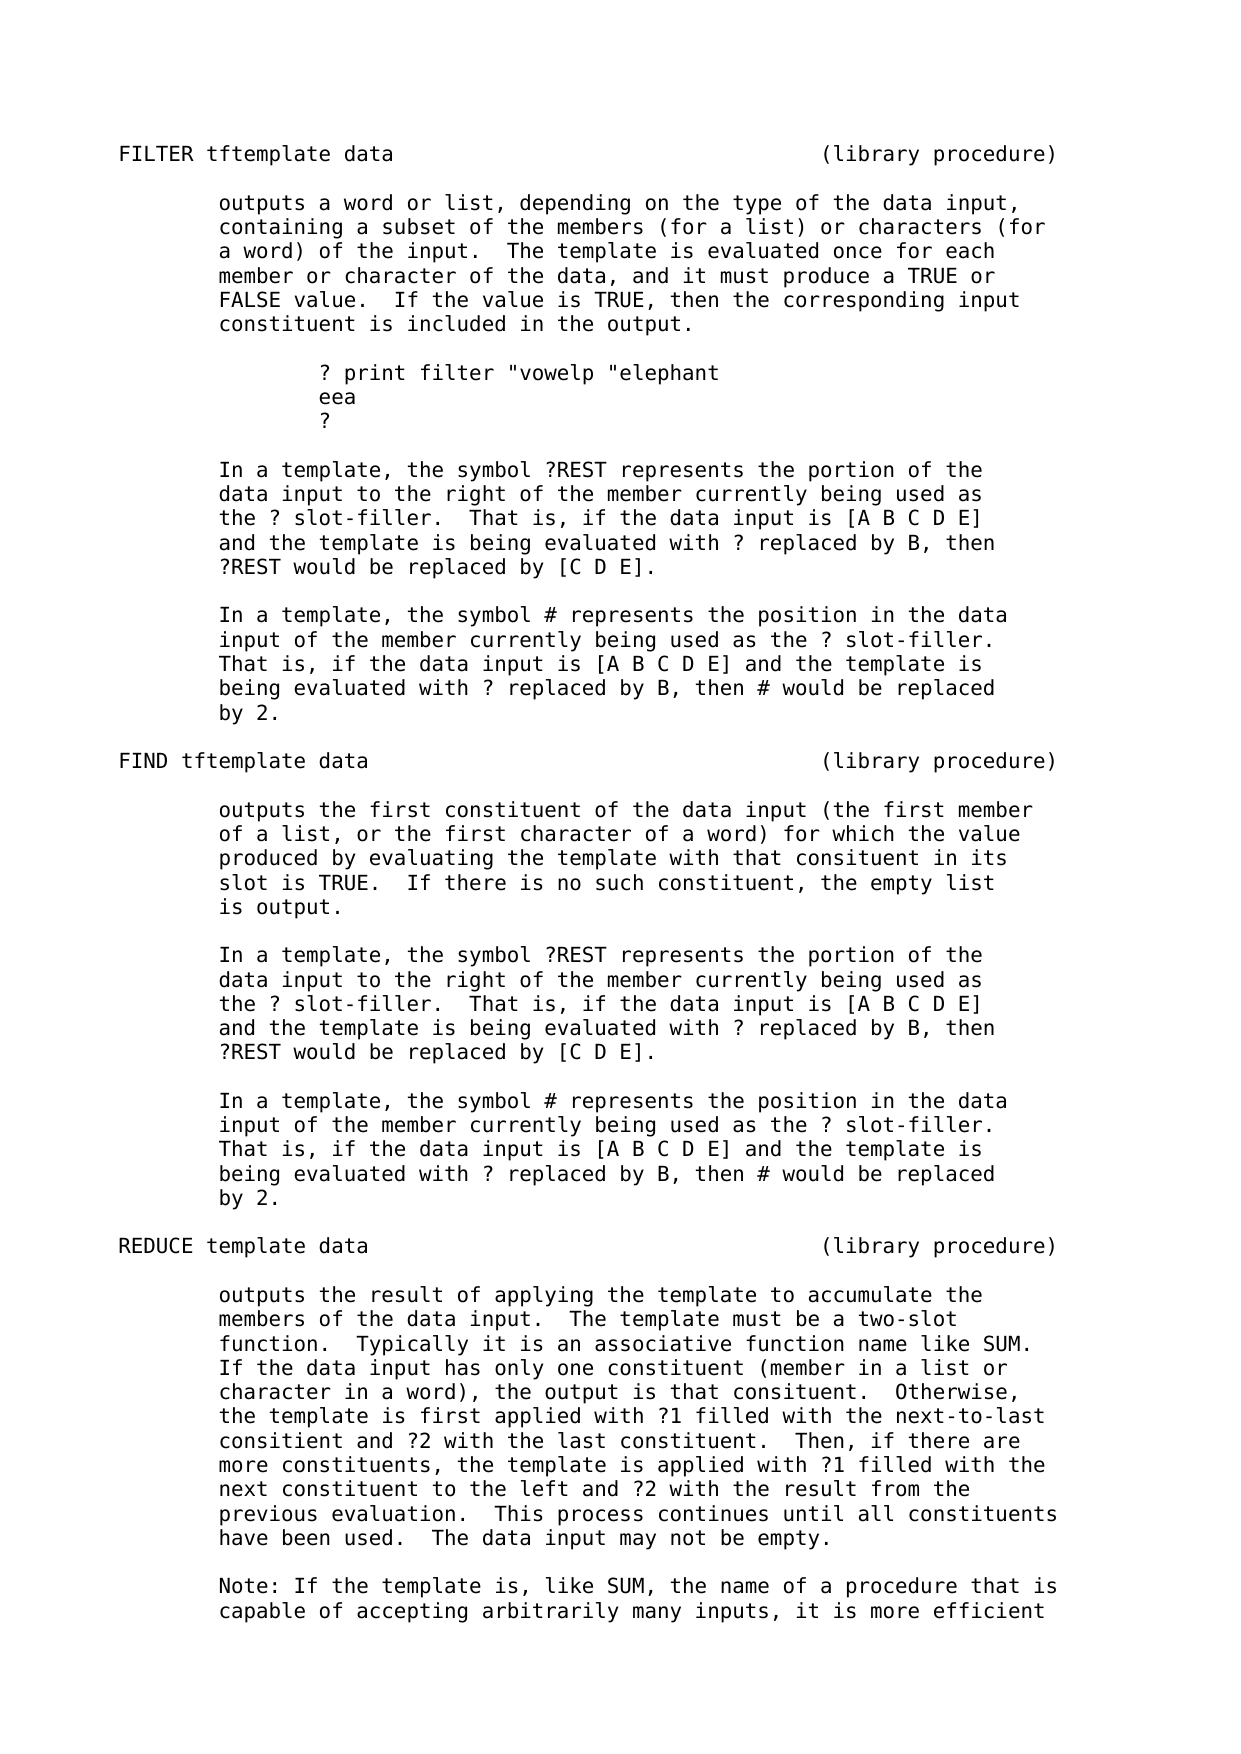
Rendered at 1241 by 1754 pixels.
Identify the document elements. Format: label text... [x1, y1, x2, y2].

text previous evaluation. This process continues until all constituents [118, 1502, 1122, 1526]
text If the data input has only one constituent (member in a list or [118, 1356, 1122, 1380]
text FIND tftemplate data (library procedure) [118, 749, 1122, 773]
text is output. [118, 895, 1122, 919]
text eea [118, 385, 1122, 409]
text ? [118, 409, 1122, 434]
text have been used. The data input may not be empty. [118, 1526, 1122, 1550]
text produced by evaluating the template with that consituent in its [118, 846, 1122, 871]
text by 2. [118, 701, 1122, 725]
text character in a word), the output is that consituent. Otherwise, [118, 1380, 1122, 1404]
text of a list, or the first character of a word) for which the value [118, 822, 1122, 846]
text containing a subset of the members (for a list) or characters (for [118, 215, 1122, 239]
text data input to the right of the member currently being used as [118, 482, 1122, 506]
text data input to the right of the member currently being used as [118, 968, 1122, 992]
text ? print filter "vowelp "elephant [118, 361, 1122, 385]
text In a template, the symbol # represents the position in the data [118, 1089, 1122, 1113]
text In a template, the symbol ?REST represents the portion of the [118, 943, 1122, 968]
text input of the member currently being used as the ? slot-filler. [118, 1113, 1122, 1137]
text next constituent to the left and ?2 with the result from the [118, 1477, 1122, 1502]
text the ? slot-filler. That is, if the data input is [A B C D E] [118, 506, 1122, 531]
text by 2. [118, 1186, 1122, 1210]
text That is, if the data input is [A B C D E] and the template is [118, 1137, 1122, 1162]
text slot is TRUE. If there is no such constituent, the empty list [118, 871, 1122, 895]
text a word) of the input. The template is evaluated once for each [118, 239, 1122, 264]
text being evaluated with ? replaced by B, then # would be replaced [118, 676, 1122, 701]
text member or character of the data, and it must produce a TRUE or [118, 264, 1122, 288]
text ?REST would be replaced by [C D E]. [118, 555, 1122, 579]
text consitient and ?2 with the last constituent. Then, if there are [118, 1429, 1122, 1453]
text the ? slot-filler. That is, if the data input is [A B C D E] [118, 992, 1122, 1016]
text the template is first applied with ?1 filled with the next-to-last [118, 1404, 1122, 1429]
text input of the member currently being used as the ? slot-filler. [118, 628, 1122, 652]
text outputs a word or list, depending on the type of the data input, [118, 191, 1122, 215]
text In a template, the symbol # represents the position in the data [118, 603, 1122, 628]
text members of the data input. The template must be a two-slot [118, 1307, 1122, 1332]
text outputs the result of applying the template to accumulate the [118, 1283, 1122, 1307]
text more constituents, the template is applied with ?1 filled with the [118, 1453, 1122, 1477]
text In a template, the symbol ?REST represents the portion of the [118, 458, 1122, 482]
text being evaluated with ? replaced by B, then # would be replaced [118, 1162, 1122, 1186]
text ?REST would be replaced by [C D E]. [118, 1040, 1122, 1065]
text constituent is included in the output. [118, 312, 1122, 337]
text capable of accepting arbitrarily many inputs, it is more efficient [118, 1599, 1122, 1623]
text REDUCE template data (library procedure) [118, 1234, 1122, 1259]
text FILTER tftemplate data (library procedure) [118, 142, 1122, 167]
text outputs the first constituent of the data input (the first member [118, 798, 1122, 822]
text Note: If the template is, like SUM, the name of a procedure that is [118, 1574, 1122, 1599]
text FALSE value. If the value is TRUE, then the corresponding input [118, 288, 1122, 312]
text function. Typically it is an associative function name like SUM. [118, 1332, 1122, 1356]
text and the template is being evaluated with ? replaced by B, then [118, 531, 1122, 555]
text That is, if the data input is [A B C D E] and the template is [118, 652, 1122, 676]
text and the template is being evaluated with ? replaced by B, then [118, 1016, 1122, 1040]
